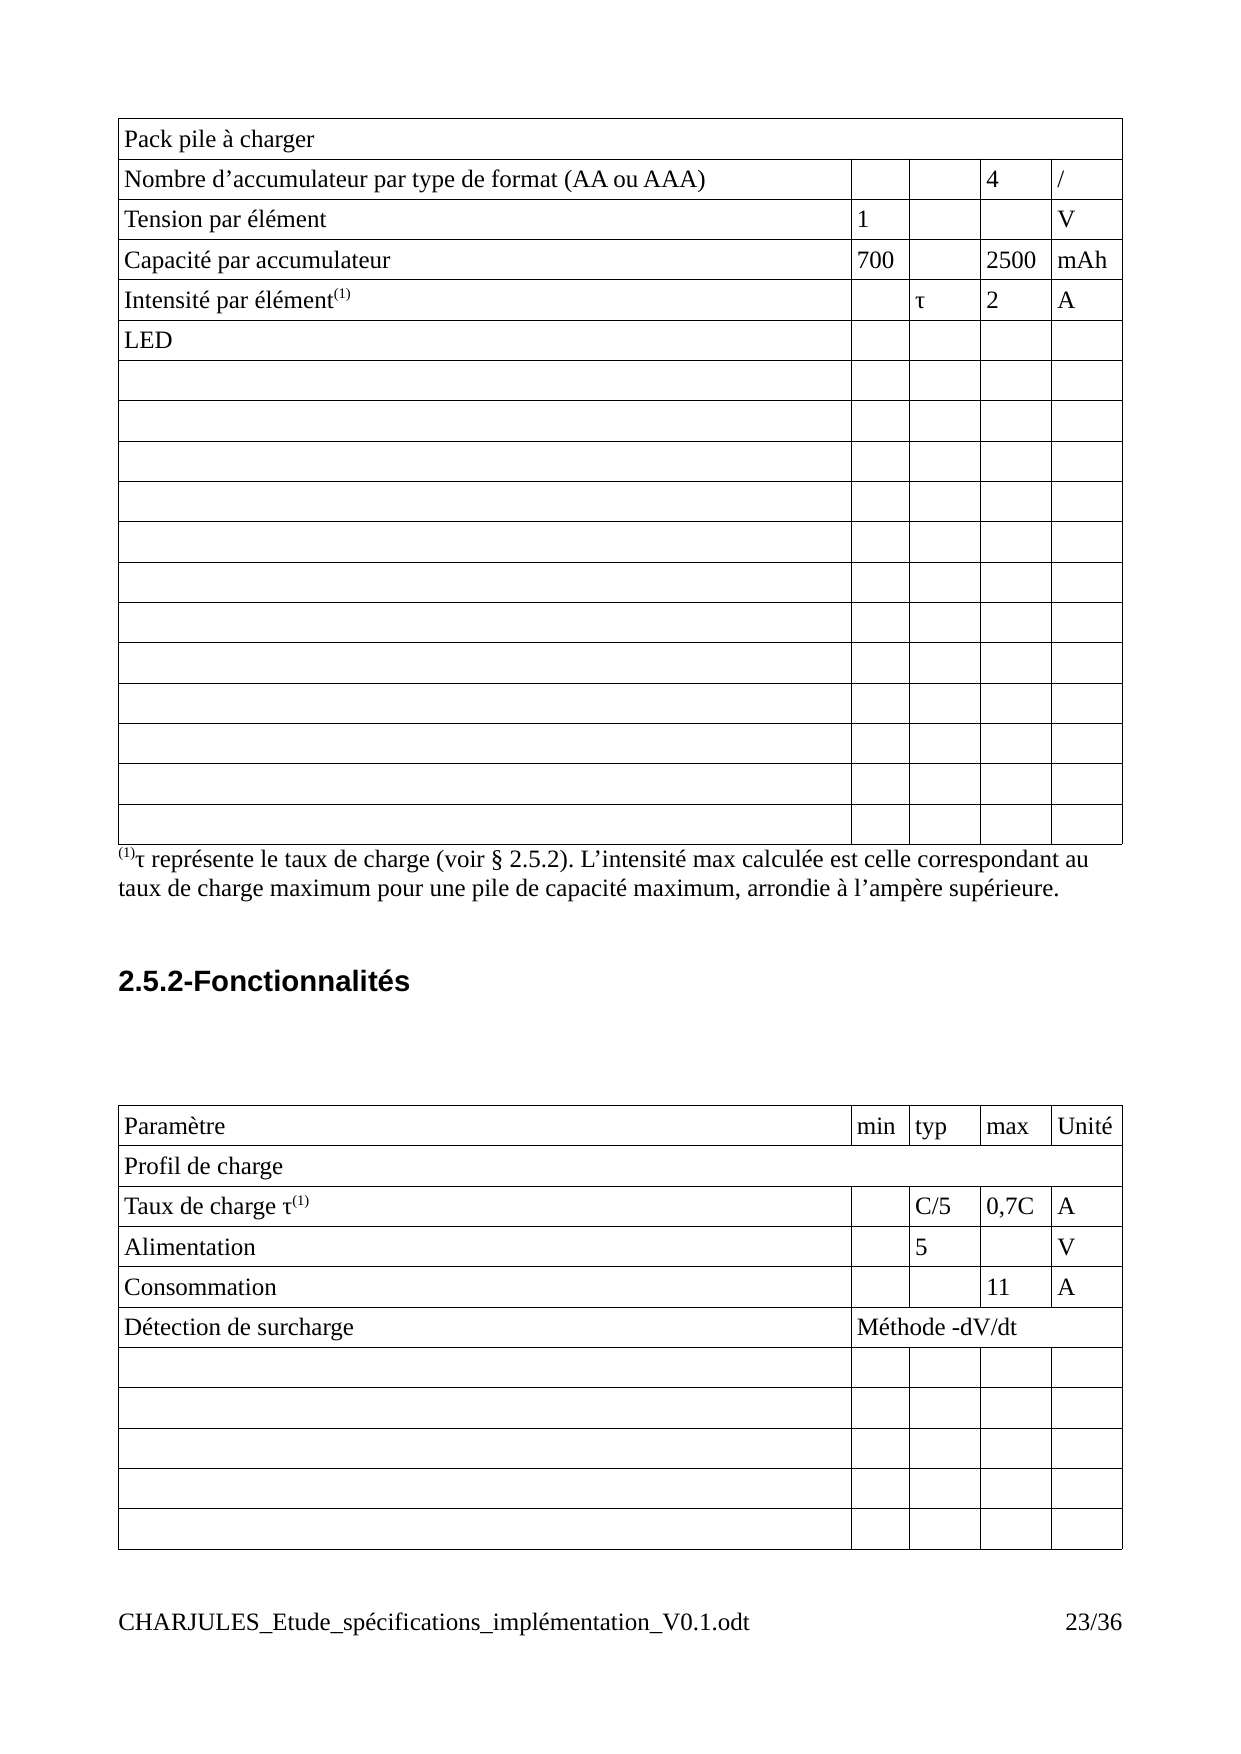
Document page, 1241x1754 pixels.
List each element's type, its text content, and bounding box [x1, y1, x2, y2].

table_cell [1052, 764, 1122, 803]
table_cell [1052, 643, 1122, 682]
table_cell mAh [1052, 240, 1122, 279]
table_cell LED [119, 321, 851, 360]
table_cell [1052, 1469, 1122, 1508]
table_cell [910, 1469, 980, 1508]
table_cell [119, 805, 851, 844]
table_cell [981, 482, 1051, 521]
table_cell [910, 482, 980, 521]
table_cell Tension par élément [119, 200, 851, 239]
table_cell [910, 200, 980, 239]
table_cell [119, 643, 851, 682]
table_cell [1052, 1348, 1122, 1387]
table_cell [119, 1469, 851, 1508]
table_cell V [1052, 1227, 1122, 1266]
table_cell [852, 321, 909, 360]
table_cell A [1052, 1267, 1122, 1307]
table_cell [852, 522, 909, 562]
table_cell [852, 1469, 909, 1508]
table_cell [981, 361, 1051, 400]
table_cell Taux de charge τ(1) [119, 1187, 851, 1226]
table_cell [981, 200, 1051, 239]
table_cell [852, 643, 909, 682]
table_cell [852, 1388, 909, 1427]
table_cell [981, 1509, 1051, 1548]
table_cell [910, 361, 980, 400]
table_cell [852, 361, 909, 400]
table_cell Consommation [119, 1267, 851, 1307]
table_cell [852, 401, 909, 441]
table_cell [852, 482, 909, 521]
table_cell [1052, 522, 1122, 562]
table_cell [910, 643, 980, 682]
table_header typ [910, 1106, 980, 1145]
table_cell [1052, 805, 1122, 844]
table_cell [1052, 603, 1122, 642]
table_cell Intensité par élément(1) [119, 280, 851, 320]
table_cell [852, 1509, 909, 1548]
table_cell [981, 1388, 1051, 1427]
table_cell [1052, 724, 1122, 763]
table_cell [1052, 1429, 1122, 1468]
table_cell [981, 1227, 1051, 1266]
table_cell Alimentation [119, 1227, 851, 1266]
table_cell [981, 321, 1051, 360]
table_cell [852, 684, 909, 723]
table_cell [119, 724, 851, 763]
table_cell Nombre d’accumulateur par type de format (AA ou AAA) [119, 160, 851, 199]
table_cell [910, 160, 980, 199]
table_cell Détection de surcharge [119, 1308, 851, 1347]
table_cell τ [910, 280, 980, 320]
table_cell [910, 240, 980, 279]
table_cell V [1052, 200, 1122, 239]
table_cell [852, 1429, 909, 1468]
table_cell Pack pile à charger [119, 119, 1122, 158]
table_cell [910, 563, 980, 602]
table_header max [981, 1106, 1051, 1145]
table_cell [1052, 684, 1122, 723]
table_cell 0,7C [981, 1187, 1051, 1226]
table_cell [852, 160, 909, 199]
table_cell 2 [981, 280, 1051, 320]
table_cell [981, 684, 1051, 723]
table_cell [910, 1267, 980, 1307]
table_cell A [1052, 1187, 1122, 1226]
table_cell [852, 724, 909, 763]
table_cell [119, 764, 851, 803]
table_cell [119, 361, 851, 400]
table_cell [981, 563, 1051, 602]
table_cell [910, 442, 980, 481]
table_cell [1052, 482, 1122, 521]
table_cell [981, 643, 1051, 682]
table_cell [852, 442, 909, 481]
table_cell [981, 764, 1051, 803]
table_cell [119, 563, 851, 602]
table_cell 2500 [981, 240, 1051, 279]
table_cell [852, 1348, 909, 1387]
table_cell [119, 1429, 851, 1468]
table_cell [119, 684, 851, 723]
table_cell [981, 1348, 1051, 1387]
table_cell A [1052, 280, 1122, 320]
table_cell [119, 442, 851, 481]
table_cell [119, 482, 851, 521]
table_cell [852, 805, 909, 844]
table_cell [910, 522, 980, 562]
table_cell 11 [981, 1267, 1051, 1307]
table_cell [852, 563, 909, 602]
table_cell 5 [910, 1227, 980, 1266]
table_cell C/5 [910, 1187, 980, 1226]
table_cell [852, 1187, 909, 1226]
table_cell [910, 724, 980, 763]
table_cell [910, 321, 980, 360]
table_cell [910, 805, 980, 844]
table_cell [981, 724, 1051, 763]
subtitle 2.5.2-Fonctionnalités [118, 963, 1122, 997]
table_cell [1052, 563, 1122, 602]
table_cell Capacité par accumulateur [119, 240, 851, 279]
table_cell [910, 1348, 980, 1387]
table_cell [1052, 1388, 1122, 1427]
table_header Unité [1052, 1106, 1122, 1145]
table_cell [910, 684, 980, 723]
table_cell [1052, 361, 1122, 400]
table_cell [981, 1429, 1051, 1468]
table_cell [119, 1509, 851, 1548]
table_cell [1052, 442, 1122, 481]
table_cell [119, 1348, 851, 1387]
table_header Paramètre [119, 1106, 851, 1145]
table_cell [852, 1227, 909, 1266]
table_cell [852, 764, 909, 803]
table_cell [910, 1429, 980, 1468]
table_cell [852, 603, 909, 642]
table_cell [1052, 401, 1122, 441]
table_cell 1 [852, 200, 909, 239]
table_cell [981, 442, 1051, 481]
table_cell [119, 522, 851, 562]
table_cell [119, 1388, 851, 1427]
table_cell [910, 1509, 980, 1548]
table_cell [910, 603, 980, 642]
table_cell [981, 401, 1051, 441]
table_cell Méthode -dV/dt [852, 1308, 1122, 1347]
table_cell [1052, 321, 1122, 360]
table_cell [119, 603, 851, 642]
table_cell [981, 805, 1051, 844]
table_cell Profil de charge [119, 1146, 1122, 1186]
table_cell [119, 401, 851, 441]
table_cell [852, 280, 909, 320]
table_header min [852, 1106, 909, 1145]
table_cell [1052, 1509, 1122, 1548]
table_cell [981, 522, 1051, 562]
table_cell [981, 603, 1051, 642]
table_cell [910, 401, 980, 441]
table_cell [852, 1267, 909, 1307]
table_cell [910, 764, 980, 803]
table_cell [910, 1388, 980, 1427]
table_cell 4 [981, 160, 1051, 199]
table_cell [981, 1469, 1051, 1508]
table_cell / [1052, 160, 1122, 199]
table_cell 700 [852, 240, 909, 279]
text (1)τ représente le taux de charge (voir § 2.5.2). L’intensité max calculée est celle correspondant au taux de charge maximum pour une pile de capacité maximum, arrondie à l’ampère supérieure. [118, 845, 1122, 901]
